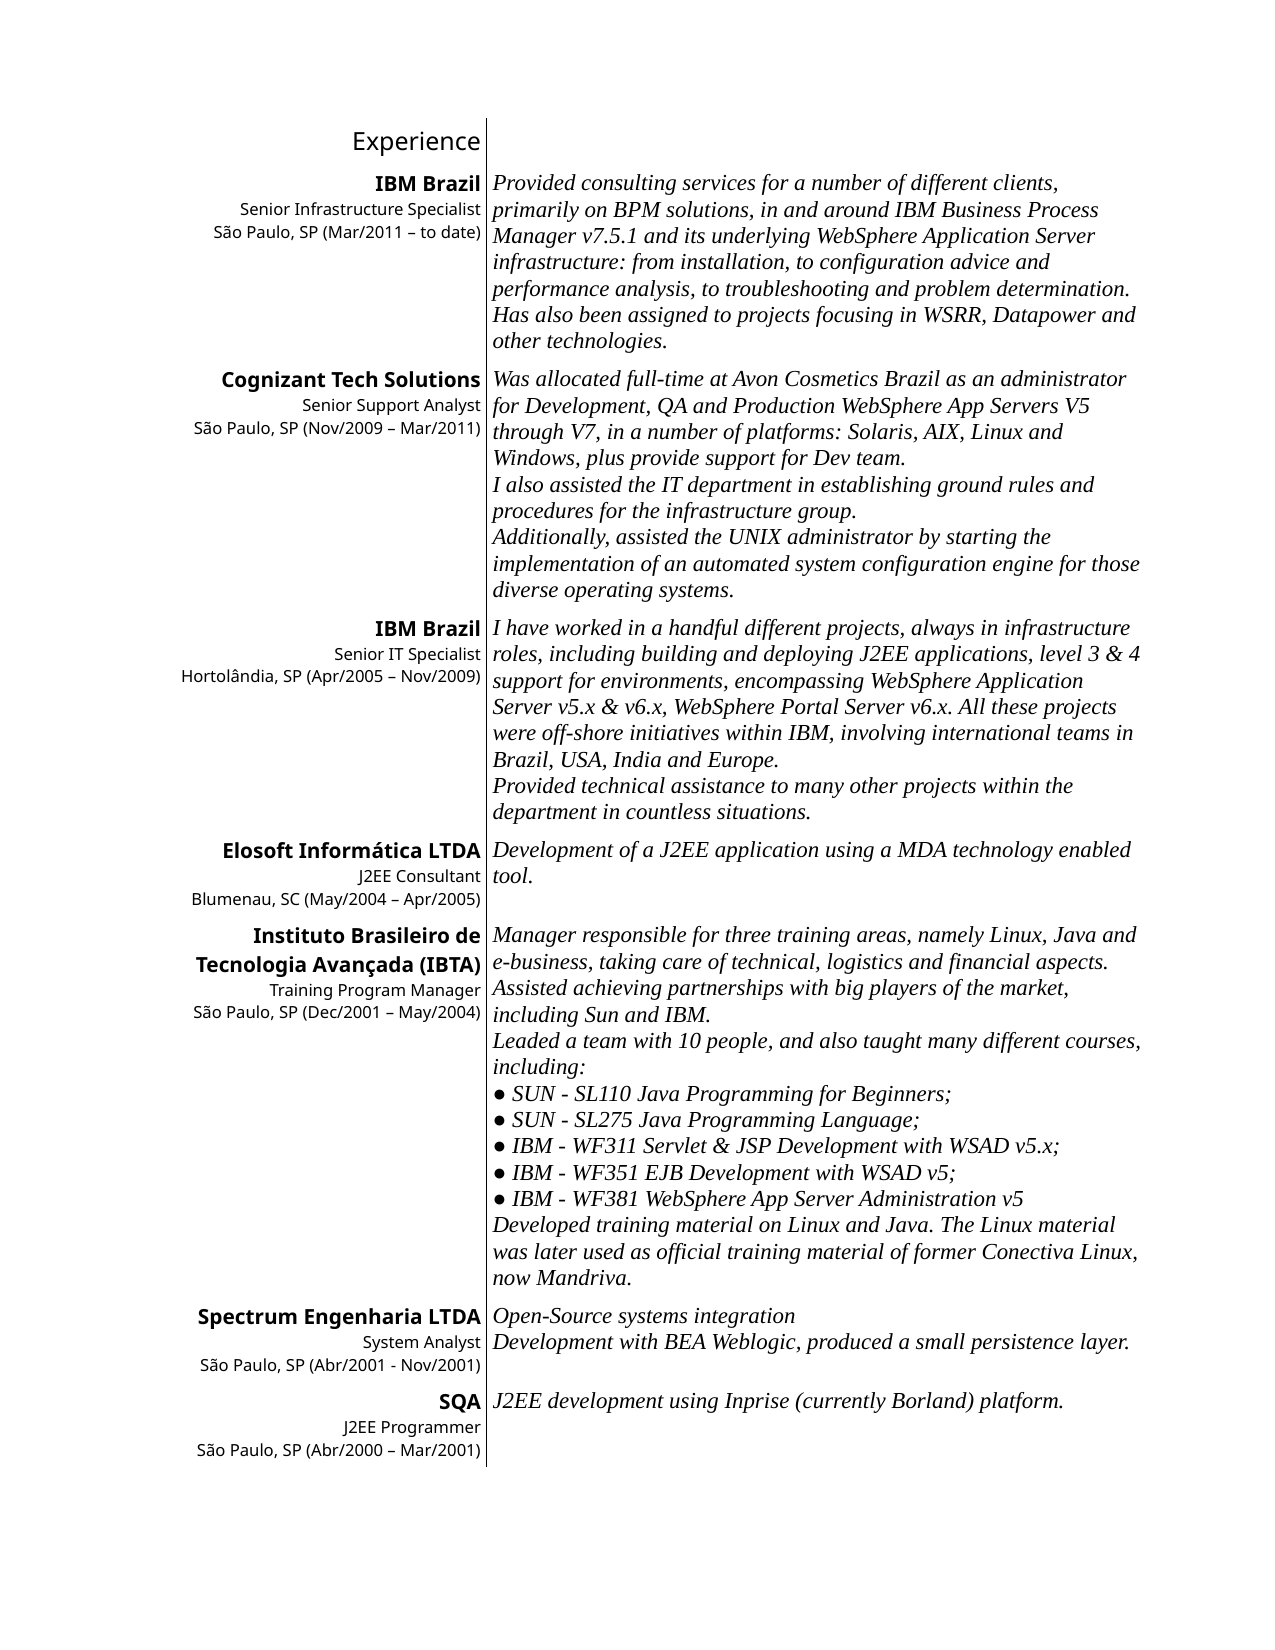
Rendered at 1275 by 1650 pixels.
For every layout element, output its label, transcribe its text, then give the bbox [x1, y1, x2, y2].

table_cell IBM Brazil Senior IT Specialist Hortolândia, SP (Apr/2005 – Nov/2009) [118, 608, 486, 831]
table_cell IBM Brazil Senior Infrastructure Specialist São Paulo, SP (Mar/2011 – to date) [118, 164, 486, 359]
table_cell Elosoft Informática LTDA J2EE Consultant Blumenau, SC (May/2004 – Apr/2005) [118, 831, 486, 916]
table_cell Manager responsible for three training areas, namely Linux, Java and e-business, taking care of technical, logistics and financial aspects. Assisted achieving partnerships with big players of the market, including Sun and IBM. Leaded a team with 10 people, and also taught many different courses, including: ● SUN - SL110 Java Programming for Beginners; ● SUN - SL275 Java Programming Language; ● IBM - WF311 Servlet & JSP Development with WSAD v5.x; ● IBM - WF351 EJB Development with WSAD v5; ● IBM - WF381 WebSphere App Server Administration v5 Developed training material on Linux and Java. The Linux material was later used as official training material of former Conectiva Linux, now Mandriva. [487, 916, 1157, 1296]
table_cell Cognizant Tech Solutions Senior Support Analyst São Paulo, SP (Nov/2009 – Mar/2011) [118, 360, 486, 608]
table_cell Open-Source systems integration Development with BEA Weblogic, produced a small persistence layer. [487, 1296, 1157, 1382]
table_cell J2EE development using Inprise (currently Borland) platform. [487, 1382, 1157, 1467]
table_cell Provided consulting services for a number of different clients, primarily on BPM solutions, in and around IBM Business Process Manager v7.5.1 and its underlying WebSphere Application Server infrastructure: from installation, to configuration advice and performance analysis, to troubleshooting and problem determination. Has also been assigned to projects focusing in WSRR, Datapower and other technologies. [487, 164, 1157, 359]
table_cell Instituto Brasileiro de Tecnologia Avançada (IBTA) Training Program Manager São Paulo, SP (Dec/2001 – May/2004) [118, 916, 486, 1296]
table_cell SQA J2EE Programmer São Paulo, SP (Abr/2000 – Mar/2001) [118, 1382, 486, 1467]
table_cell Development of a J2EE application using a MDA technology enabled tool. [487, 831, 1157, 916]
table_cell Experience [118, 118, 486, 164]
table_cell I have worked in a handful different projects, always in infrastructure roles, including building and deploying J2EE applications, level 3 & 4 support for environments, encompassing WebSphere Application Server v5.x & v6.x, WebSphere Portal Server v6.x. All these projects were off-shore initiatives within IBM, involving international teams in Brazil, USA, India and Europe. Provided technical assistance to many other projects within the department in countless situations. [487, 608, 1157, 831]
table_cell [487, 118, 1157, 164]
table_cell Spectrum Engenharia LTDA System Analyst São Paulo, SP (Abr/2001 - Nov/2001) [118, 1296, 486, 1382]
table_cell Was allocated full-time at Avon Cosmetics Brazil as an administrator for Development, QA and Production WebSphere App Servers V5 through V7, in a number of platforms: Solaris, AIX, Linux and Windows, plus provide support for Dev team. I also assisted the IT department in establishing ground rules and procedures for the infrastructure group. Additionally, assisted the UNIX administrator by starting the implementation of an automated system configuration engine for those diverse operating systems. [487, 360, 1157, 608]
